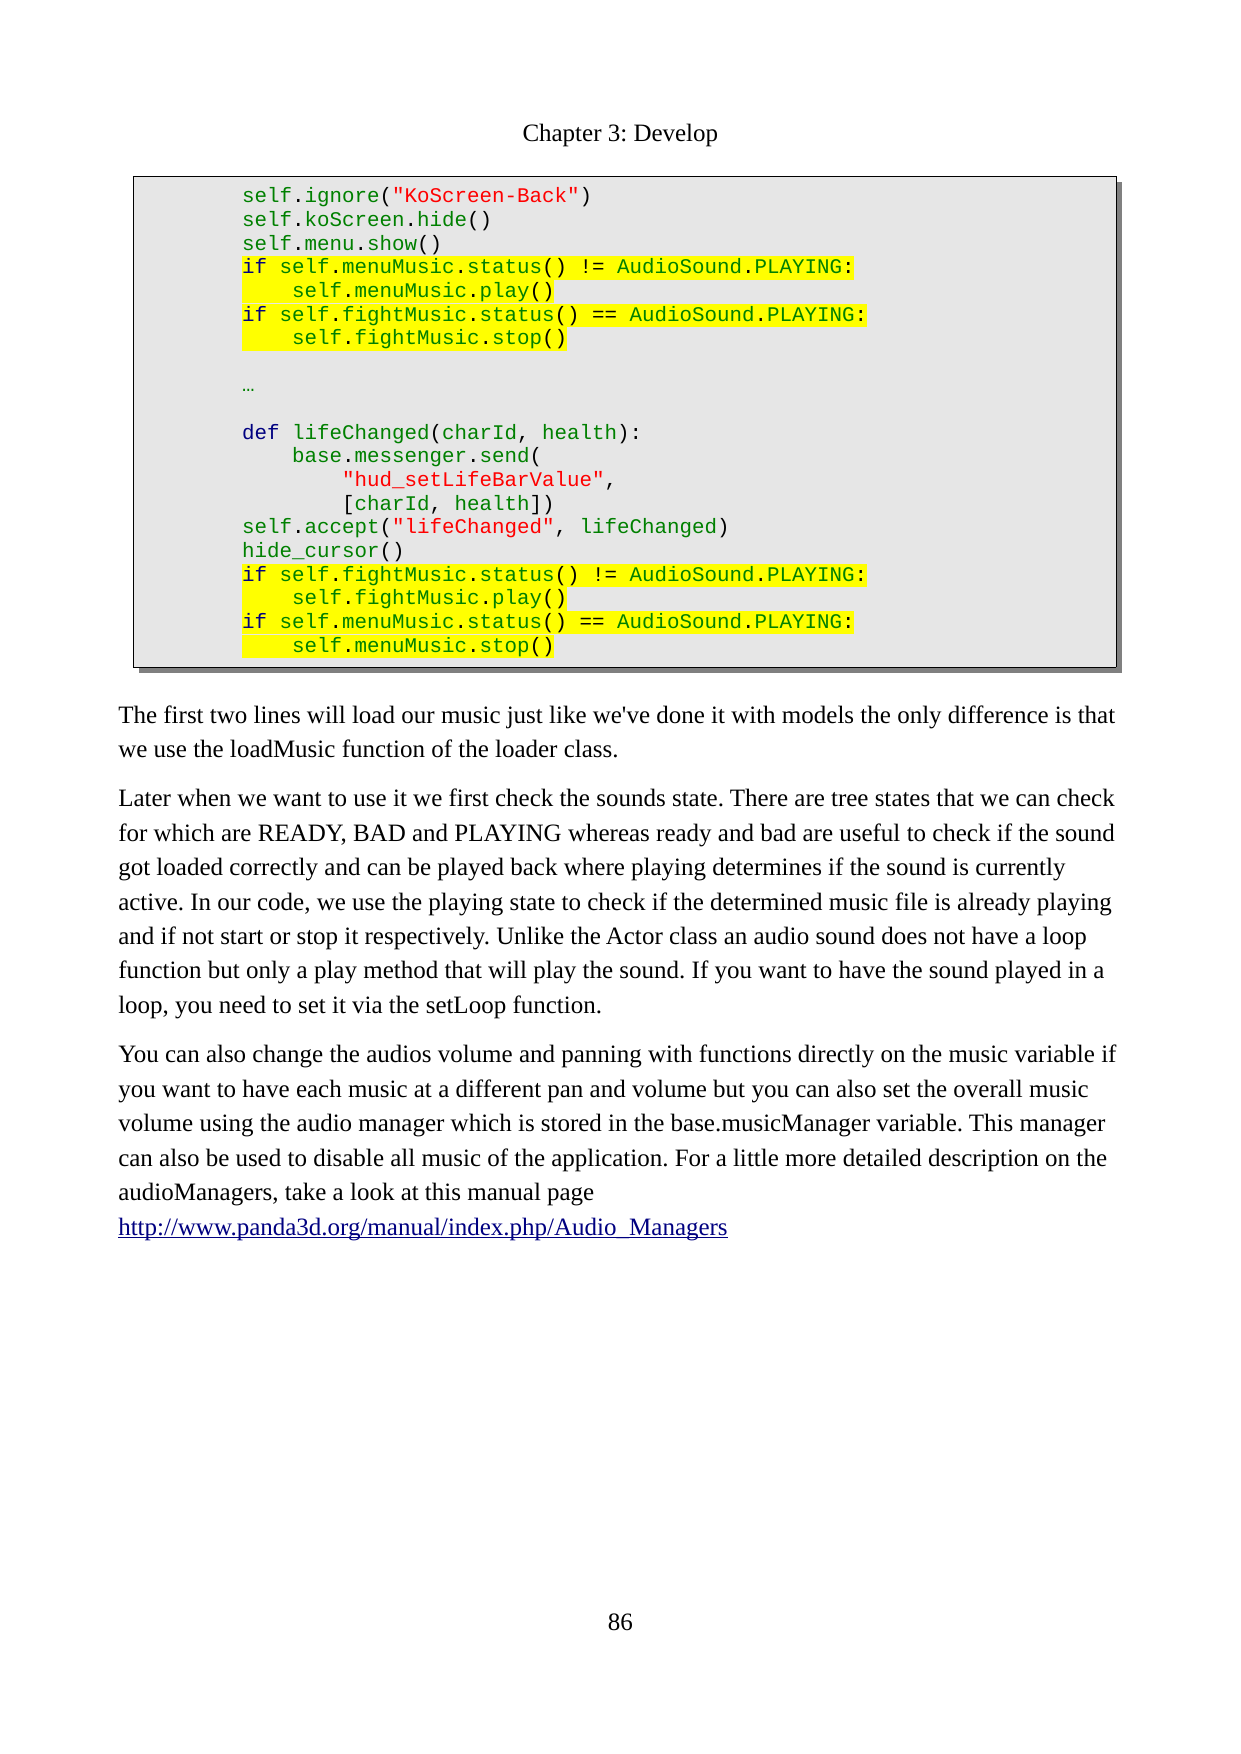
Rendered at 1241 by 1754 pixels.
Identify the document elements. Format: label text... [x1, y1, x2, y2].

text self.menu.show() [134, 224, 1116, 247]
text hide_cursor() [134, 531, 1116, 555]
text self.accept("lifeChanged", lifeChanged) [134, 507, 1116, 531]
text self.fightMusic.stop() [134, 318, 1116, 342]
text if self.menuMusic.status() == AudioSound.PLAYING: [134, 602, 1116, 626]
text def lifeChanged(charId, health): [134, 413, 1116, 436]
text self.koScreen.hide() [134, 200, 1116, 224]
text [charId, health]) [134, 484, 1116, 507]
text Later when we want to use it we first check the sounds state. There are tree states that we can check for which are READY, BAD and PLAYING whereas ready and bad are useful to check if the sound got loaded correctly and can be played back where playing determines if the sound is currently active. In our code, we use the playing state to check if the determined music file is already playing and if not start or stop it respectively. Unlike the Actor class an audio sound does not have a loop function but only a play method that will play the sound. If you want to have the sound played in a loop, you need to set it via the setLoop function. [118, 783, 1122, 1019]
text "hud_setLifeBarValue", [134, 460, 1116, 484]
text self.fightMusic.play() [134, 578, 1116, 602]
text base.messenger.send( [134, 436, 1116, 460]
text if self.fightMusic.status() != AudioSound.PLAYING: [134, 555, 1116, 578]
text … [134, 366, 1116, 389]
text self.menuMusic.play() [134, 271, 1116, 294]
text The first two lines will load our music just like we've done it with models the only difference is that we use the loadMusic function of the loader class. [118, 700, 1122, 763]
text self.ignore("KoScreen-Back") [134, 177, 1116, 200]
text You can also change the audios volume and panning with functions directly on the music variable if you want to have each music at a different pan and volume but you can also set the overall music volume using the audio manager which is stored in the base.musicManager variable. This manager can also be used to disable all music of the application. For a little more detailed description on the audioManagers, take a look at this manual page http://www.panda3d.org/manual/index.php/Audio_Managers [118, 1039, 1122, 1240]
text if self.menuMusic.status() != AudioSound.PLAYING: [134, 247, 1116, 271]
text self.menuMusic.stop() [134, 626, 1116, 667]
text if self.fightMusic.status() == AudioSound.PLAYING: [134, 294, 1116, 318]
